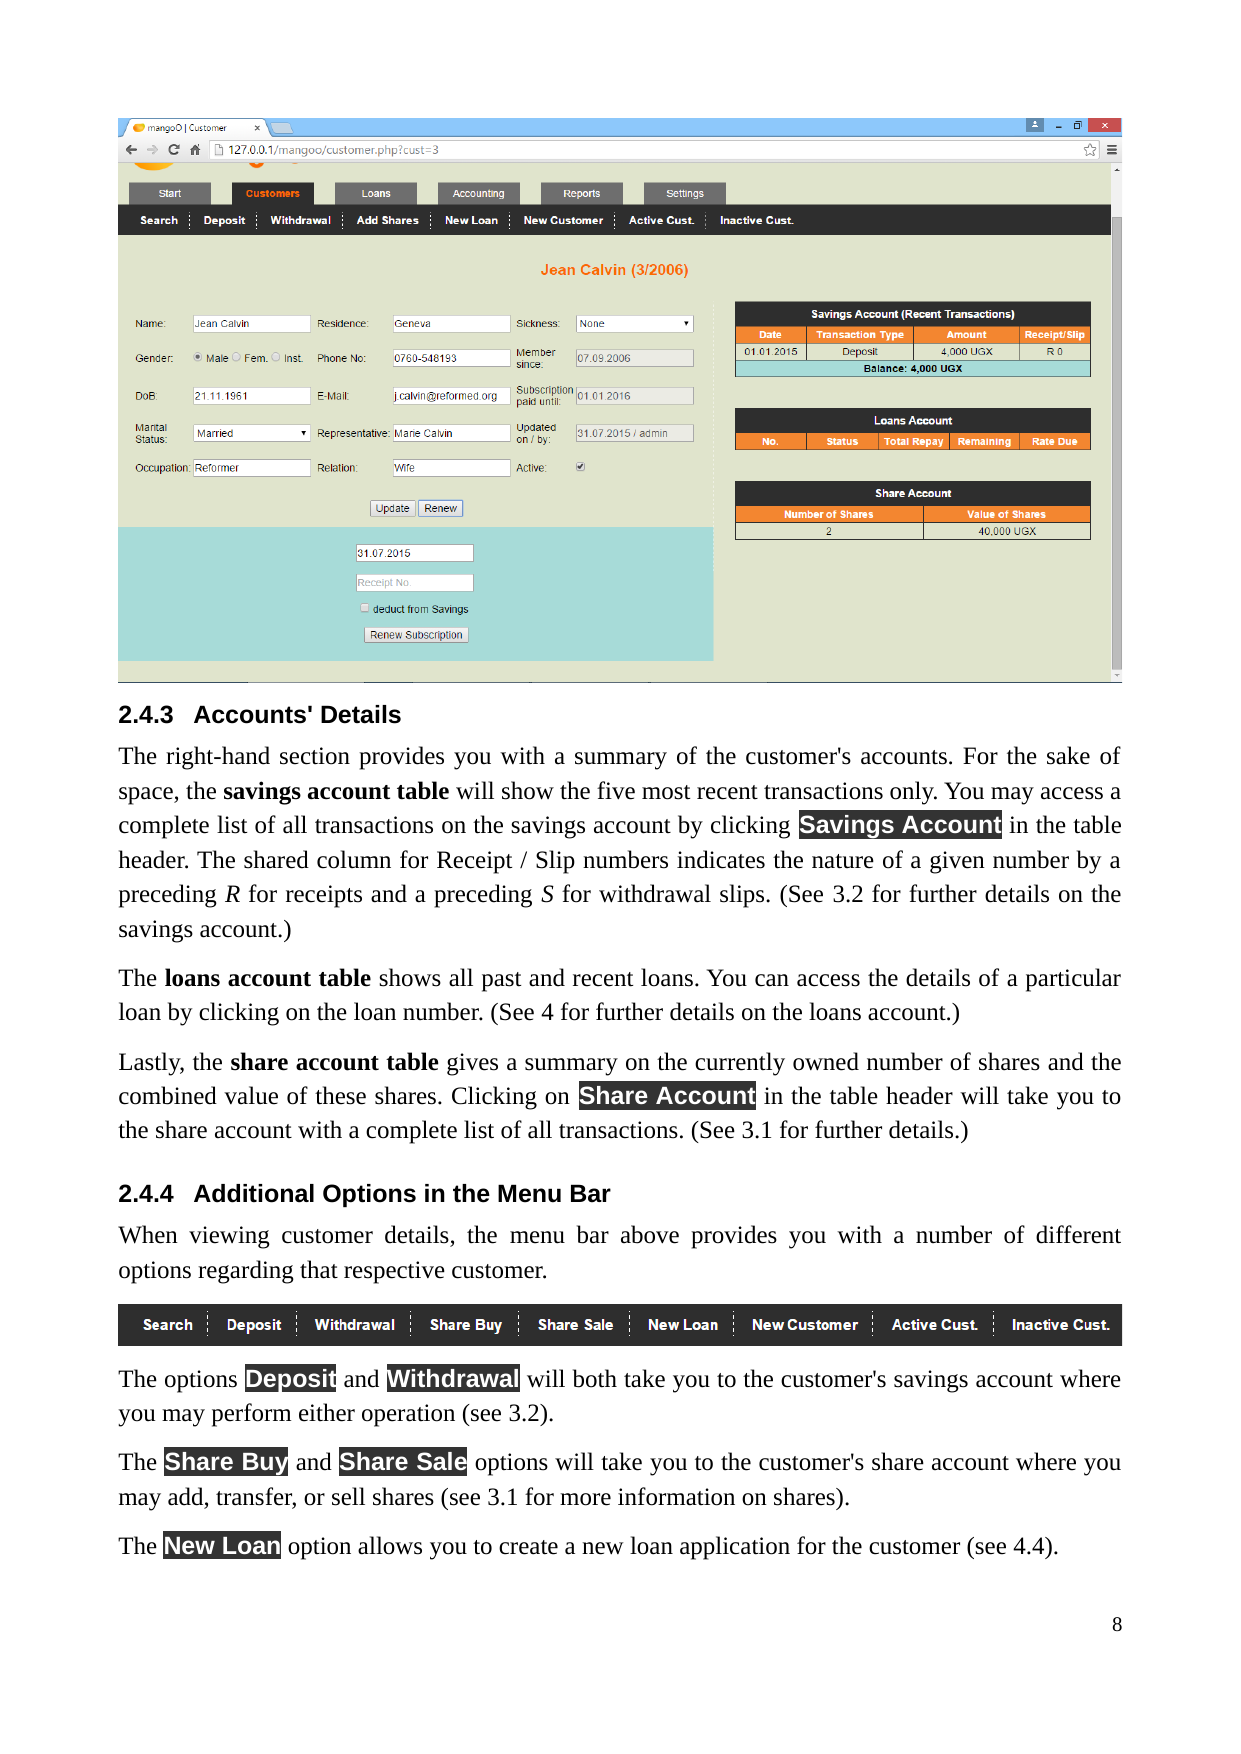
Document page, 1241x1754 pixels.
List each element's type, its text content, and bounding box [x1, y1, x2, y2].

subtitle Accounts' Details [118, 683, 1122, 729]
text Lastly, the share account table gives a summary on the currently owned number of shares and the combined value of these shares. Clicking on Share Account in the table header will take you to the share account with a complete list of all transactions. (See 3.1 for further details.) [118, 1047, 1122, 1144]
text The options Deposit and Withdrawal will both take you to the customer's savings account where you may perform either operation (see 3.2). [118, 1346, 1122, 1427]
subtitle Additional Options in the Menu Bar [118, 1179, 1122, 1208]
text The Share Buy and Share Sale options will take you to the customer's share account where you may add, transfer, or sell shares (see 3.1 for more information on shares). [118, 1447, 1122, 1511]
picture [118, 1304, 1123, 1346]
text When viewing customer details, the menu bar above provides you with a number of different options regarding that respective customer. [118, 1221, 1122, 1284]
text The right-hand section provides you with a summary of the customer's accounts. For the sake of space, the savings account table will show the five most recent transactions only. You may access a complete list of all transactions on the savings account by clicking Savings Account in the table header. The shared column for Receipt / Slip numbers indicates the nature of a given number by a preceding R for receipts and a preceding S for withdrawal slips. (See 3.2 for further details on the savings account.) [118, 741, 1122, 943]
picture [118, 118, 1123, 683]
text The New Loan option allows you to create a new loan application for the customer (see 4.4). [118, 1531, 1122, 1560]
text The loans account table shows all past and recent loans. You can access the details of a particular loan by clicking on the loan number. (See 4 for further details on the loans account.) [118, 963, 1122, 1026]
